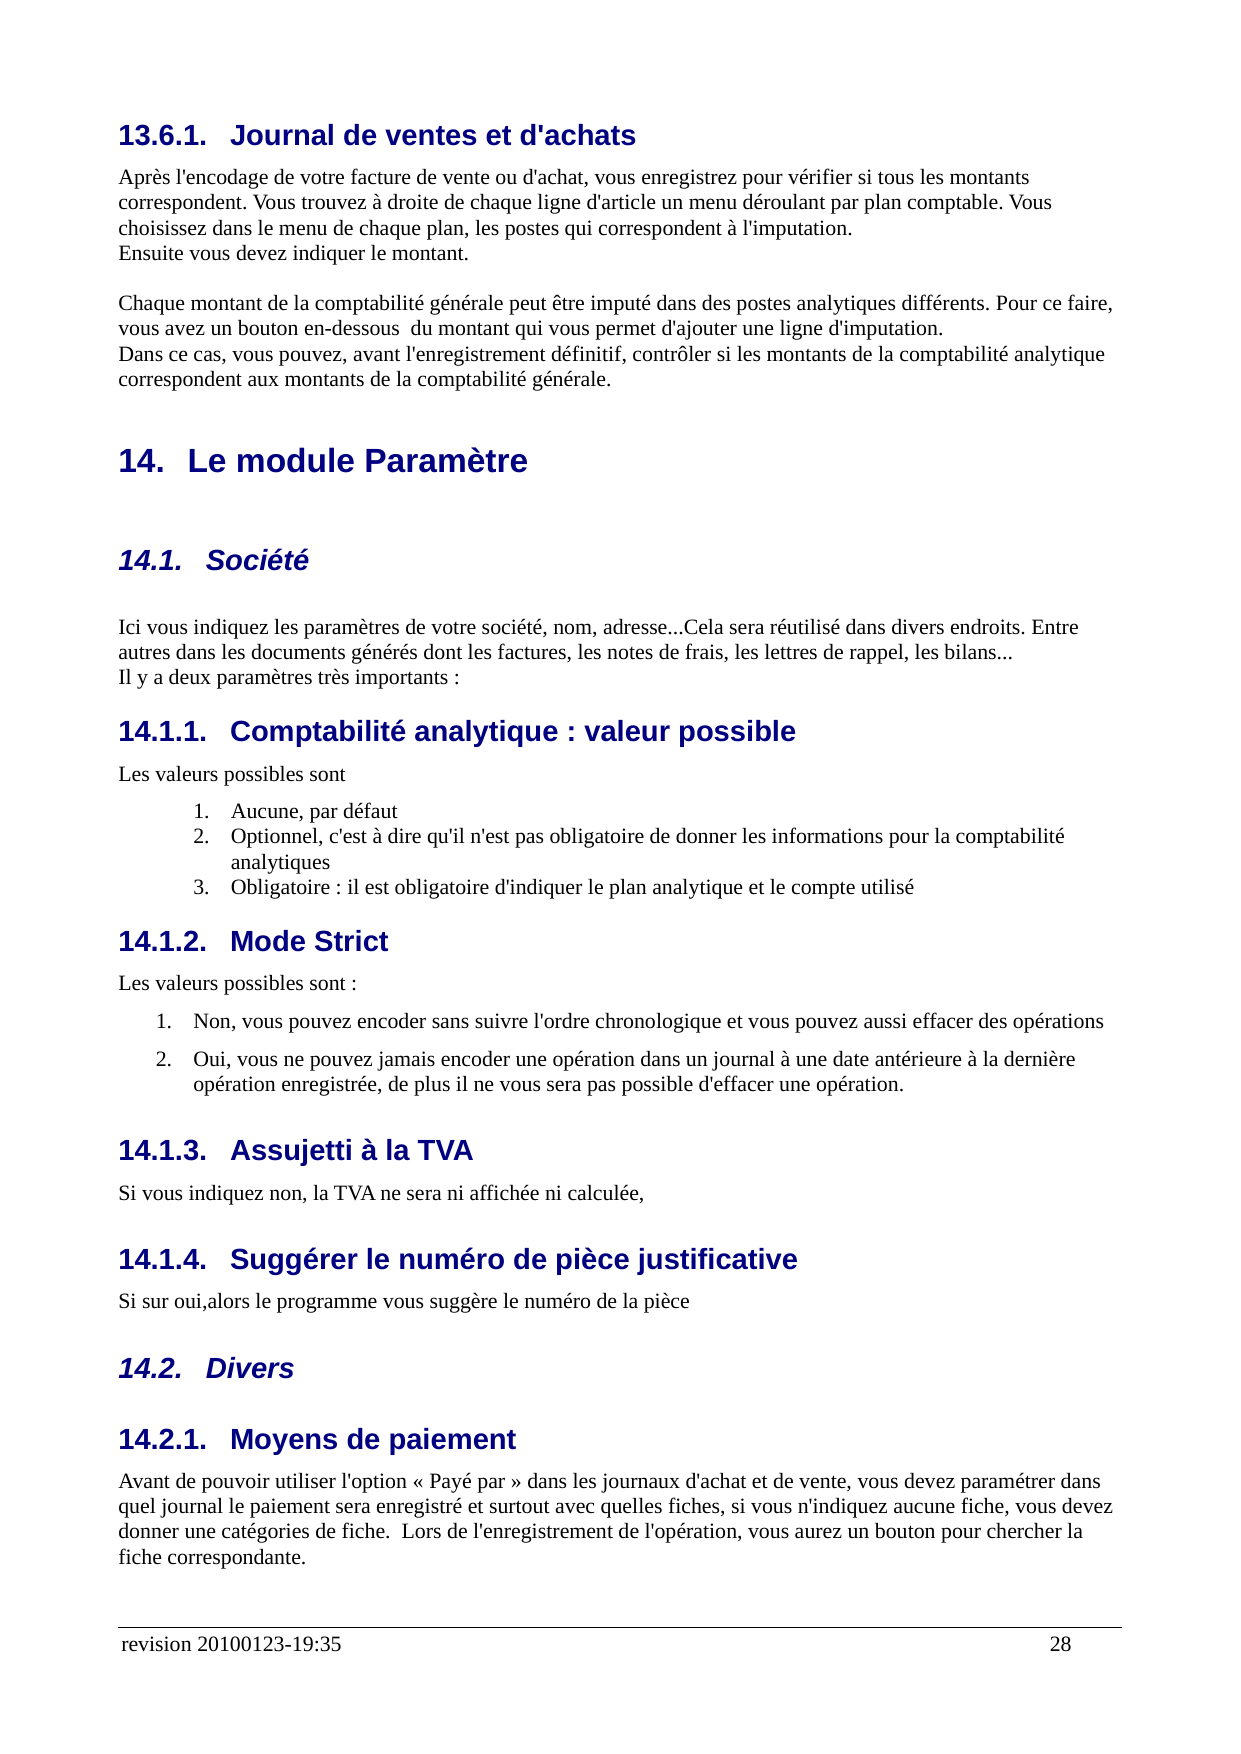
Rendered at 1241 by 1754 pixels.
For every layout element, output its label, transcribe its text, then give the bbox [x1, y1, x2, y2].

subtitle Assujetti à la TVA [118, 1133, 1122, 1167]
text Ensuite vous devez indiquer le montant. [118, 240, 1122, 265]
list Optionnel, c'est à dire qu'il n'est pas obligatoire de donner les informations pour la comptabilité analytiques [193, 823, 1122, 874]
subtitle Société [118, 543, 1122, 576]
text Il y a deux paramètres très importants : [118, 664, 1122, 689]
text Après l'encodage de votre facture de vente ou d'achat, vous enregistrez pour vérifier si tous les montants correspondent. Vous trouvez à droite de chaque ligne d'article un menu déroulant par plan comptable. Vous choisissez dans le menu de chaque plan, les postes qui correspondent à l'imputation. [118, 164, 1122, 240]
text Dans ce cas, vous pouvez, avant l'enregistrement définitif, contrôler si les montants de la comptabilité analytique correspondent aux montants de la comptabilité générale. [118, 341, 1122, 391]
list Aucune, par défaut [193, 798, 1122, 823]
subtitle Mode Strict [118, 924, 1122, 958]
text Si sur oui,alors le programme vous suggère le numéro de la pièce [118, 1288, 1122, 1313]
text Avant de pouvoir utiliser l'option « Payé par » dans les journaux d'achat et de vente, vous devez paramétrer dans quel journal le paiement sera enregistré et surtout avec quelles fiches, si vous n'indiquez aucune fiche, vous devez donner une catégories de fiche. Lors de l'enregistrement de l'opération, vous aurez un bouton pour chercher la fiche correspondante. [118, 1468, 1122, 1569]
list Oui, vous ne pouvez jamais encoder une opération dans un journal à une date antérieure à la dernière opération enregistrée, de plus il ne vous sera pas possible d'effacer une opération. [156, 1046, 1122, 1096]
subtitle Divers [118, 1351, 1122, 1384]
text Les valeurs possibles sont : [118, 970, 1122, 995]
text Ici vous indiquez les paramètres de votre société, nom, adresse...Cela sera réutilisé dans divers endroits. Entre autres dans les documents générés dont les factures, les notes de frais, les lettres de rappel, les bilans... [118, 614, 1122, 664]
subtitle Comptabilité analytique : valeur possible [118, 714, 1122, 748]
subtitle Le module Paramètre [118, 441, 1122, 480]
text Les valeurs possibles sont [118, 761, 1122, 786]
subtitle Suggérer le numéro de pièce justificative [118, 1242, 1122, 1276]
list Obligatoire : il est obligatoire d'indiquer le plan analytique et le compte utilisé [193, 874, 1122, 899]
list Non, vous pouvez encoder sans suivre l'ordre chronologique et vous pouvez aussi effacer des opérations [156, 1008, 1122, 1033]
subtitle Moyens de paiement [118, 1422, 1122, 1456]
subtitle Journal de ventes et d'achats [118, 118, 1122, 152]
text Chaque montant de la comptabilité générale peut être imputé dans des postes analytiques différents. Pour ce faire, vous avez un bouton en-dessous du montant qui vous permet d'ajouter une ligne d'imputation. [118, 290, 1122, 341]
text Si vous indiquez non, la TVA ne sera ni affichée ni calculée, [118, 1179, 1122, 1205]
